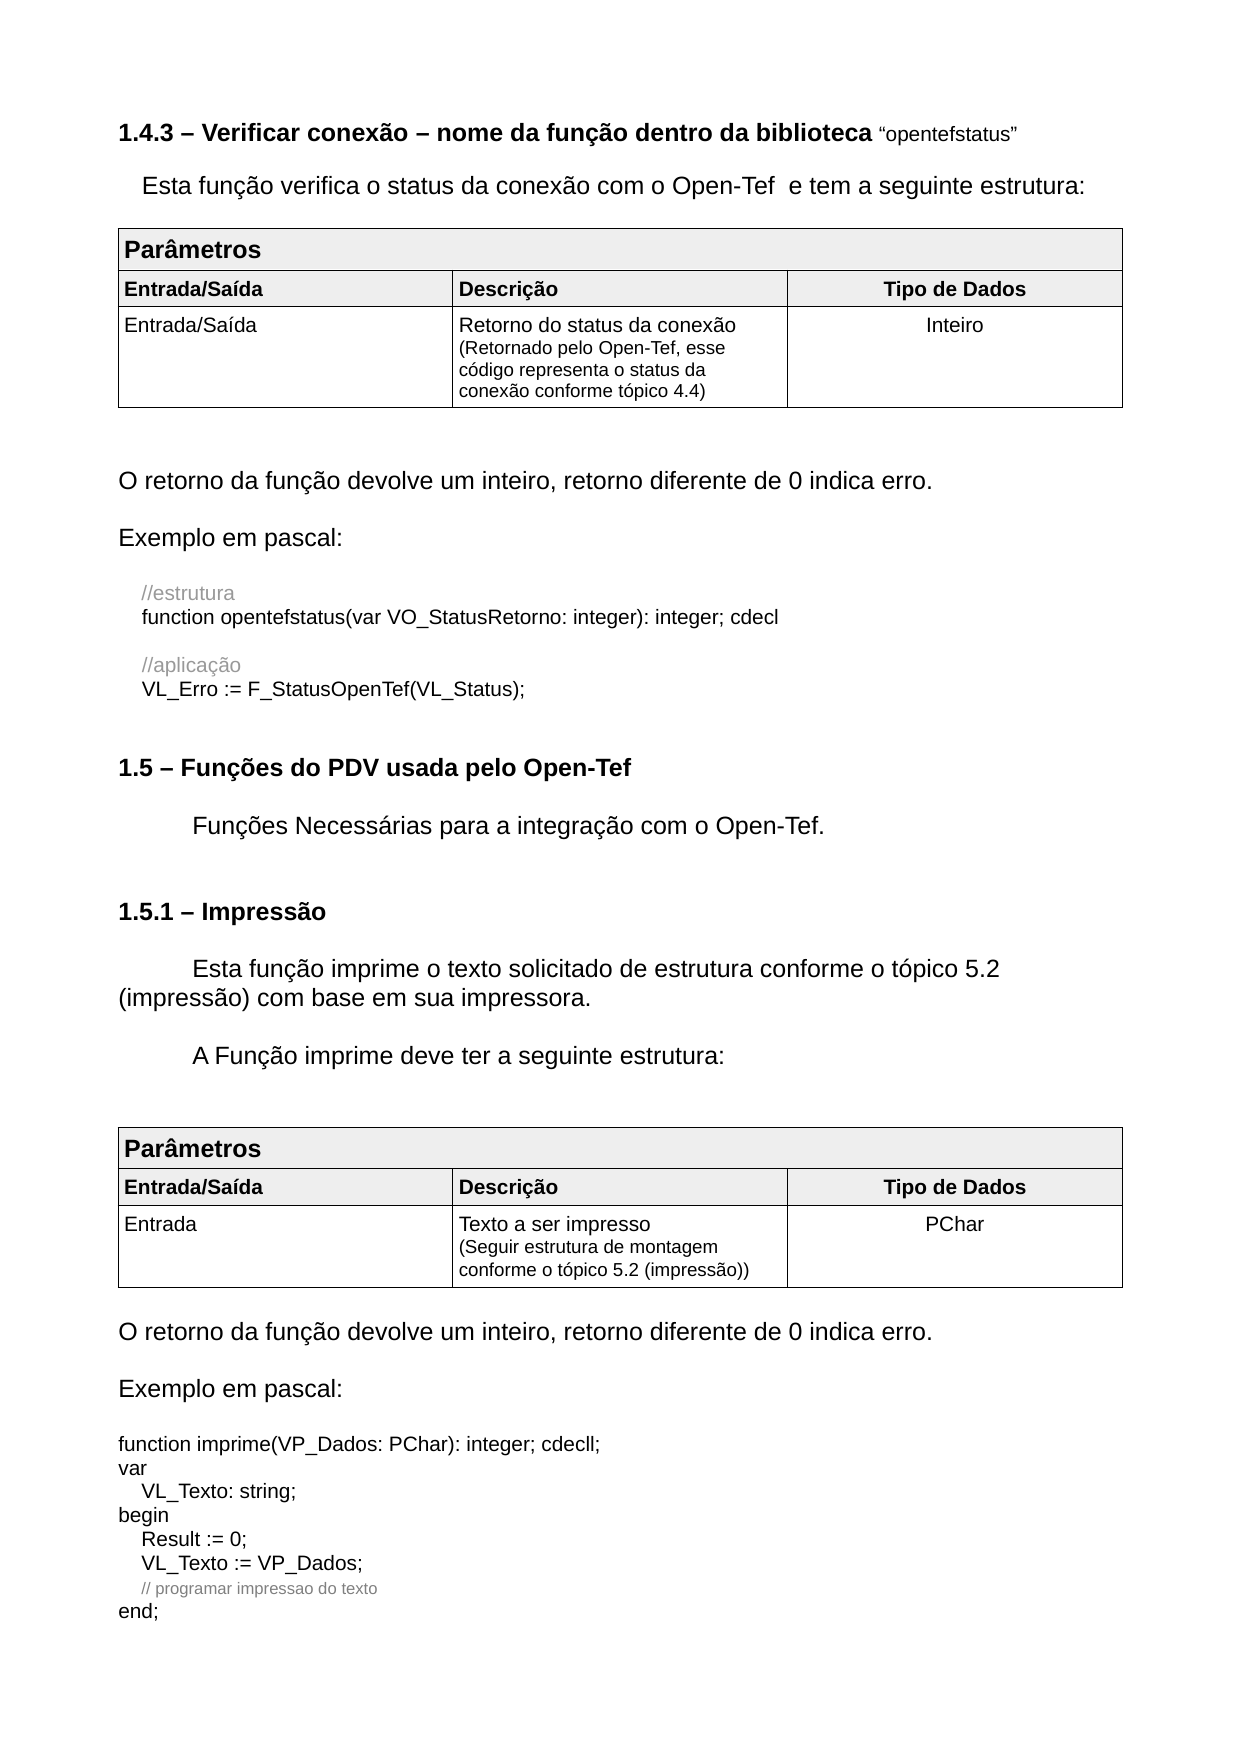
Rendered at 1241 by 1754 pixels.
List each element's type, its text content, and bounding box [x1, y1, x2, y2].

table_cell Retorno do status da conexão (Retornado pelo Open-Tef, esse código representa o status da conexão conforme tópico 4.4) [453, 307, 787, 407]
table_cell Entrada/Saída [119, 271, 452, 306]
table_cell Tipo de Dados [788, 271, 1122, 306]
text //aplicação [118, 653, 1122, 677]
table_cell Inteiro [788, 307, 1122, 407]
text VL_Texto: string; [118, 1479, 1122, 1503]
table_header Parâmetros [119, 229, 1122, 269]
text Funções Necessárias para a integração com o Open-Tef. [118, 811, 1122, 839]
text //estrutura [118, 581, 1122, 605]
text O retorno da função devolve um inteiro, retorno diferente de 0 indica erro. [118, 466, 1122, 494]
table_cell Descrição [453, 1169, 787, 1205]
table_cell Entrada/Saída [119, 1169, 452, 1205]
table_cell Entrada/Saída [119, 307, 452, 407]
table_cell Descrição [453, 271, 787, 306]
text O retorno da função devolve um inteiro, retorno diferente de 0 indica erro. [118, 1316, 1122, 1345]
text end; [118, 1599, 1122, 1623]
table_cell PChar [788, 1206, 1122, 1287]
text Esta função imprime o texto solicitado de estrutura conforme o tópico 5.2 (impressão) com base em sua impressora. [118, 954, 1122, 1012]
text Exemplo em pascal: [118, 1374, 1122, 1403]
table_cell Tipo de Dados [788, 1169, 1122, 1205]
text function imprime(VP_Dados: PChar): integer; cdecll; [118, 1431, 1122, 1455]
text A Função imprime deve ter a seguinte estrutura: [118, 1041, 1122, 1069]
text VL_Erro := F_StatusOpenTef(VL_Status); [118, 677, 1122, 701]
text 1.5 – Funções do PDV usada pelo Open-Tef [118, 753, 1122, 782]
text Result := 0; [118, 1527, 1122, 1551]
text begin [118, 1503, 1122, 1527]
table_cell Texto a ser impresso (Seguir estrutura de montagem conforme o tópico 5.2 (impressão)) [453, 1206, 787, 1287]
text var [118, 1455, 1122, 1479]
text Exemplo em pascal: [118, 523, 1122, 552]
text function opentefstatus(var VO_StatusRetorno: integer): integer; cdecl [118, 605, 1122, 629]
table_cell Entrada [119, 1206, 452, 1287]
table_header Parâmetros [119, 1128, 1122, 1168]
text VL_Texto := VP_Dados; [118, 1551, 1122, 1575]
text 1.5.1 – Impressão [118, 897, 1122, 926]
text 1.4.3 – Verificar conexão – nome da função dentro da biblioteca “opentefstatus” [118, 118, 1122, 147]
text // programar impressao do texto [118, 1575, 1122, 1599]
text Esta função verifica o status da conexão com o Open-Tef e tem a seguinte estrutura: [118, 171, 1122, 199]
